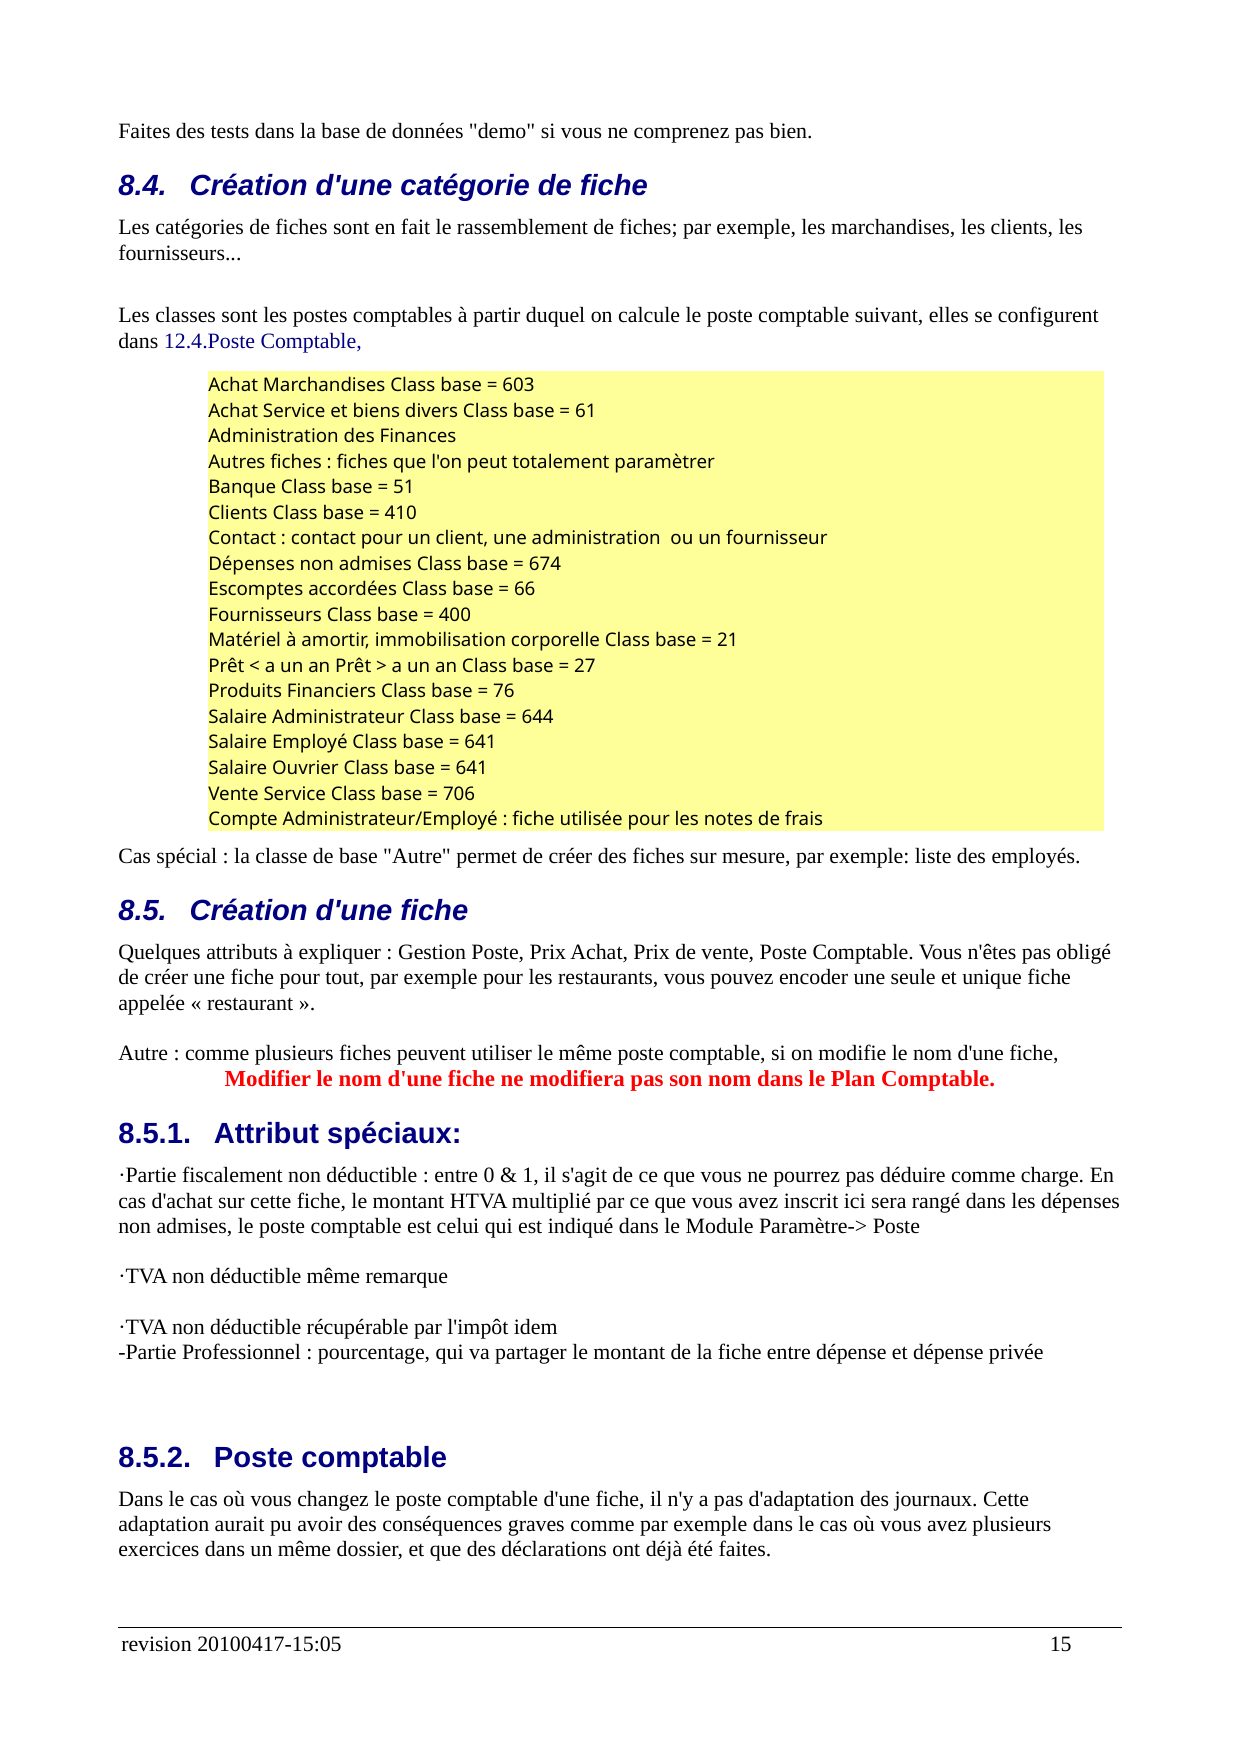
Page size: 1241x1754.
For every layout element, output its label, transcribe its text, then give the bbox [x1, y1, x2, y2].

text Achat Marchandises Class base = 603 Achat Service et biens divers Class base = 61 Administration des Finances Autres fiches : fiches que l'on peut totalement paramètrer Banque Class base = 51 Clients Class base = 410 Contact : contact pour un client, une administration ou un fournisseur Dépenses non admises Class base = 674 Escomptes accordées Class base = 66 Fournisseurs Class base = 400 Matériel à amortir, immobilisation corporelle Class base = 21 Prêt < a un an Prêt > a un an Class base = 27 Produits Financiers Class base = 76 Salaire Administrateur Class base = 644 Salaire Employé Class base = 641 Salaire Ouvrier Class base = 641 Vente Service Class base = 706 Compte Administrateur/Employé : fiche utilisée pour les notes de frais [208, 371, 1104, 831]
subtitle Attribut spéciaux: [118, 1116, 1122, 1150]
text Cas spécial : la classe de base "Autre" permet de créer des fiches sur mesure, par exemple: liste des employés. [118, 843, 1122, 868]
text Les catégories de fiches sont en fait le rassemblement de fiches; par exemple, les marchandises, les clients, les fournisseurs... [118, 214, 1122, 265]
text Dans le cas où vous changez le poste comptable d'une fiche, il n'y a pas d'adaptation des journaux. Cette adaptation aurait pu avoir des conséquences graves comme par exemple dans le cas où vous avez plusieurs exercices dans un même dossier, et que des déclarations ont déjà été faites. [118, 1486, 1122, 1561]
text -Partie Professionnel : pourcentage, qui va partager le montant de la fiche entre dépense et dépense privée [118, 1339, 1122, 1364]
text Les classes sont les postes comptables à partir duquel on calcule le poste comptable suivant, elles se configurent dans 12.4.Poste Comptable, [118, 302, 1122, 353]
text ·TVA non déductible récupérable par l'impôt idem [118, 1314, 1122, 1339]
subtitle Poste comptable [118, 1439, 1122, 1473]
text Faites des tests dans la base de données "demo" si vous ne comprenez pas bien. [118, 118, 1122, 143]
text Modifier le nom d'une fiche ne modifiera pas son nom dans le Plan Comptable. [224, 1065, 1122, 1091]
subtitle Création d'une fiche [118, 893, 1122, 927]
text Quelques attributs à expliquer : Gestion Poste, Prix Achat, Prix de vente, Poste Comptable. Vous n'êtes pas obligé de créer une fiche pour tout, par exemple pour les restaurants, vous pouvez encoder une seule et unique fiche appelée « restaurant ». [118, 939, 1122, 1015]
text Autre : comme plusieurs fiches peuvent utiliser le même poste comptable, si on modifie le nom d'une fiche, [118, 1040, 1122, 1065]
subtitle Création d'une catégorie de fiche [118, 168, 1122, 202]
text ·Partie fiscalement non déductible : entre 0 & 1, il s'agit de ce que vous ne pourrez pas déduire comme charge. En cas d'achat sur cette fiche, le montant HTVA multiplié par ce que vous avez inscrit ici sera rangé dans les dépenses non admises, le poste comptable est celui qui est indiqué dans le Module Paramètre-> Poste [118, 1162, 1122, 1238]
text ·TVA non déductible même remarque [118, 1263, 1122, 1288]
